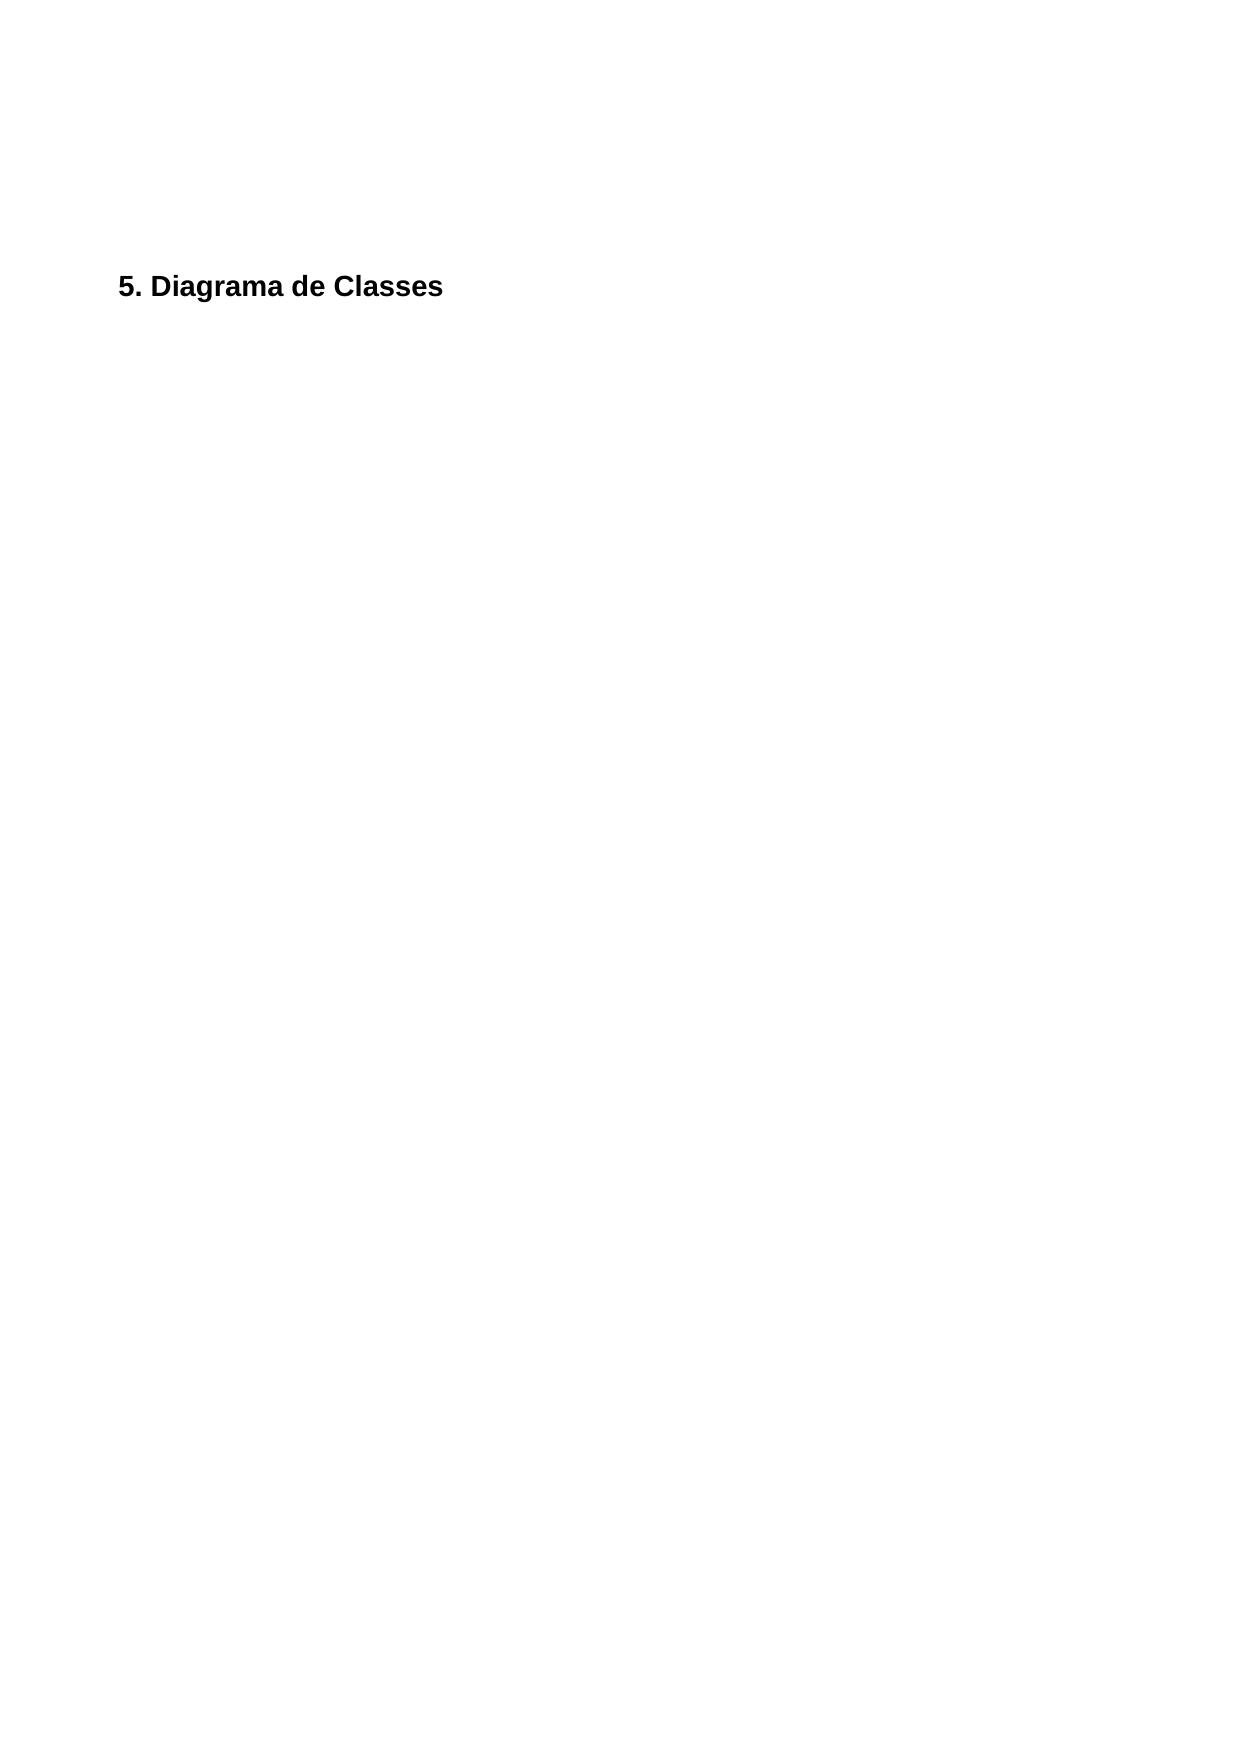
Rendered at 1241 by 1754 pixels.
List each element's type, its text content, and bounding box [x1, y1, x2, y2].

text 5. Diagrama de Classes [118, 269, 1122, 303]
